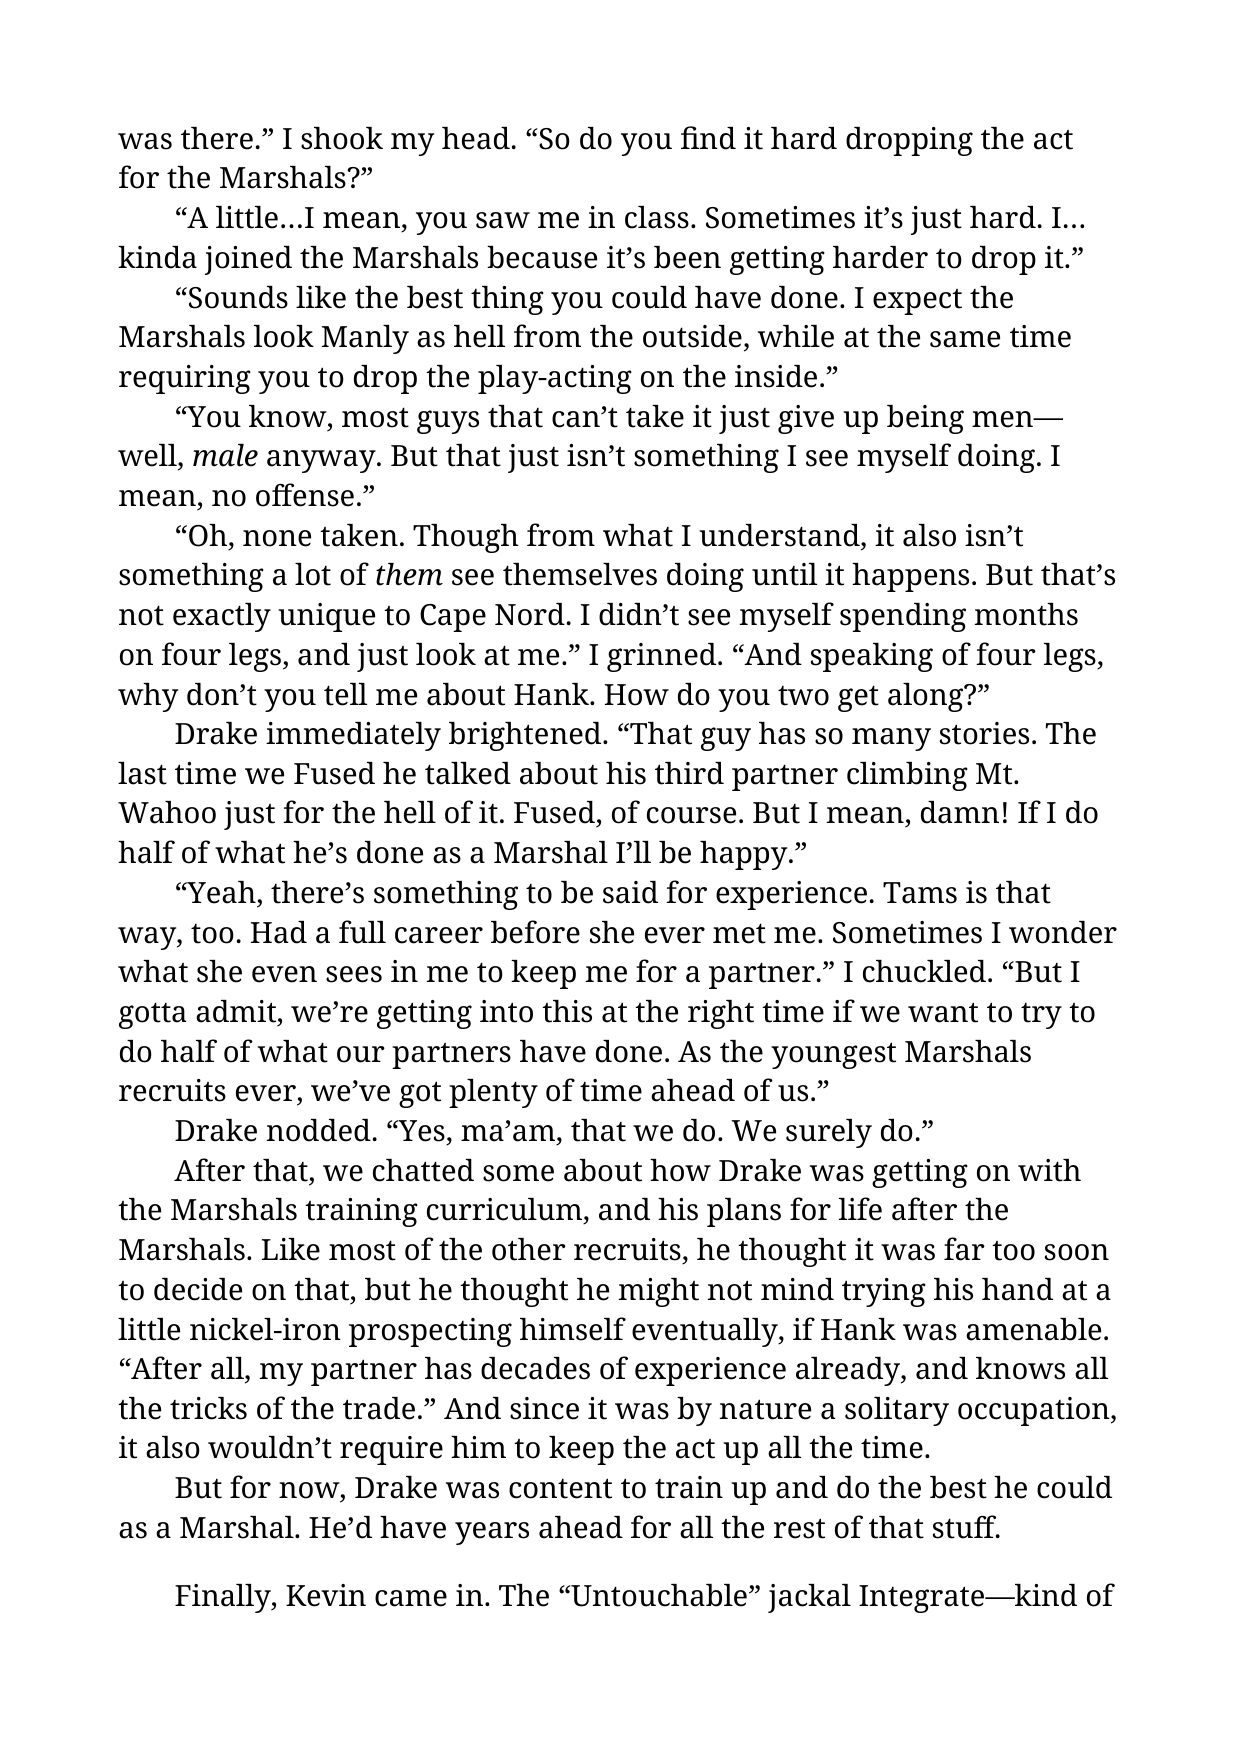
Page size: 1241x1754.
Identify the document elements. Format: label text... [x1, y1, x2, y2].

text “A little…I mean, you saw me in class. Sometimes it’s just hard. I…kinda joined the Marshals because it’s been getting harder to drop it.” [118, 197, 1122, 277]
text “You know, most guys that can’t take it just give up being men—well, male anyway. But that just isn’t something I see myself doing. I mean, no offense.” [118, 396, 1122, 515]
text “Sounds like the best thing you could have done. I expect the Marshals look Manly as hell from the outside, while at the same time requiring you to drop the play-acting on the inside.” [118, 277, 1122, 396]
text After that, we chatted some about how Drake was getting on with the Marshals training curriculum, and his plans for life after the Marshals. Like most of the other recruits, he thought it was far too soon to decide on that, but he thought he might not mind trying his hand at a little nickel-iron prospecting himself eventually, if Hank was amenable. “After all, my partner has decades of experience already, and knows all the tricks of the trade.” And since it was by nature a solitary occupation, it also wouldn’t require him to keep the act up all the time. [118, 1150, 1122, 1467]
text But for now, Drake was content to train up and do the best he could as a Marshal. He’d have years ahead for all the rest of that stuff. [118, 1467, 1122, 1547]
text was there.” I shook my head. “So do you find it hard dropping the act for the Marshals?” [118, 118, 1122, 197]
text “Oh, none taken. Though from what I understand, it also isn’t something a lot of them see themselves doing until it happens. But that’s not exactly unique to Cape Nord. I didn’t see myself spending months on four legs, and just look at me.” I grinned. “And speaking of four legs, why don’t you tell me about Hank. How do you two get along?” [118, 515, 1122, 713]
text Finally, Kevin came in. The “Untouchable” jackal Integrate—kind of [118, 1576, 1122, 1615]
text “Yeah, there’s something to be said for experience. Tams is that way, too. Had a full career before she ever met me. Sometimes I wonder what she even sees in me to keep me for a partner.” I chuckled. “But I gotta admit, we’re getting into this at the right time if we want to try to do half of what our partners have done. As the youngest Marshals recruits ever, we’ve got plenty of time ahead of us.” [118, 872, 1122, 1110]
text Drake immediately brightened. “That guy has so many stories. The last time we Fused he talked about his third partner climbing Mt. Wahoo just for the hell of it. Fused, of course. But I mean, damn! If I do half of what he’s done as a Marshal I’ll be happy.” [118, 713, 1122, 872]
text Drake nodded. “Yes, ma’am, that we do. We surely do.” [118, 1110, 1122, 1150]
